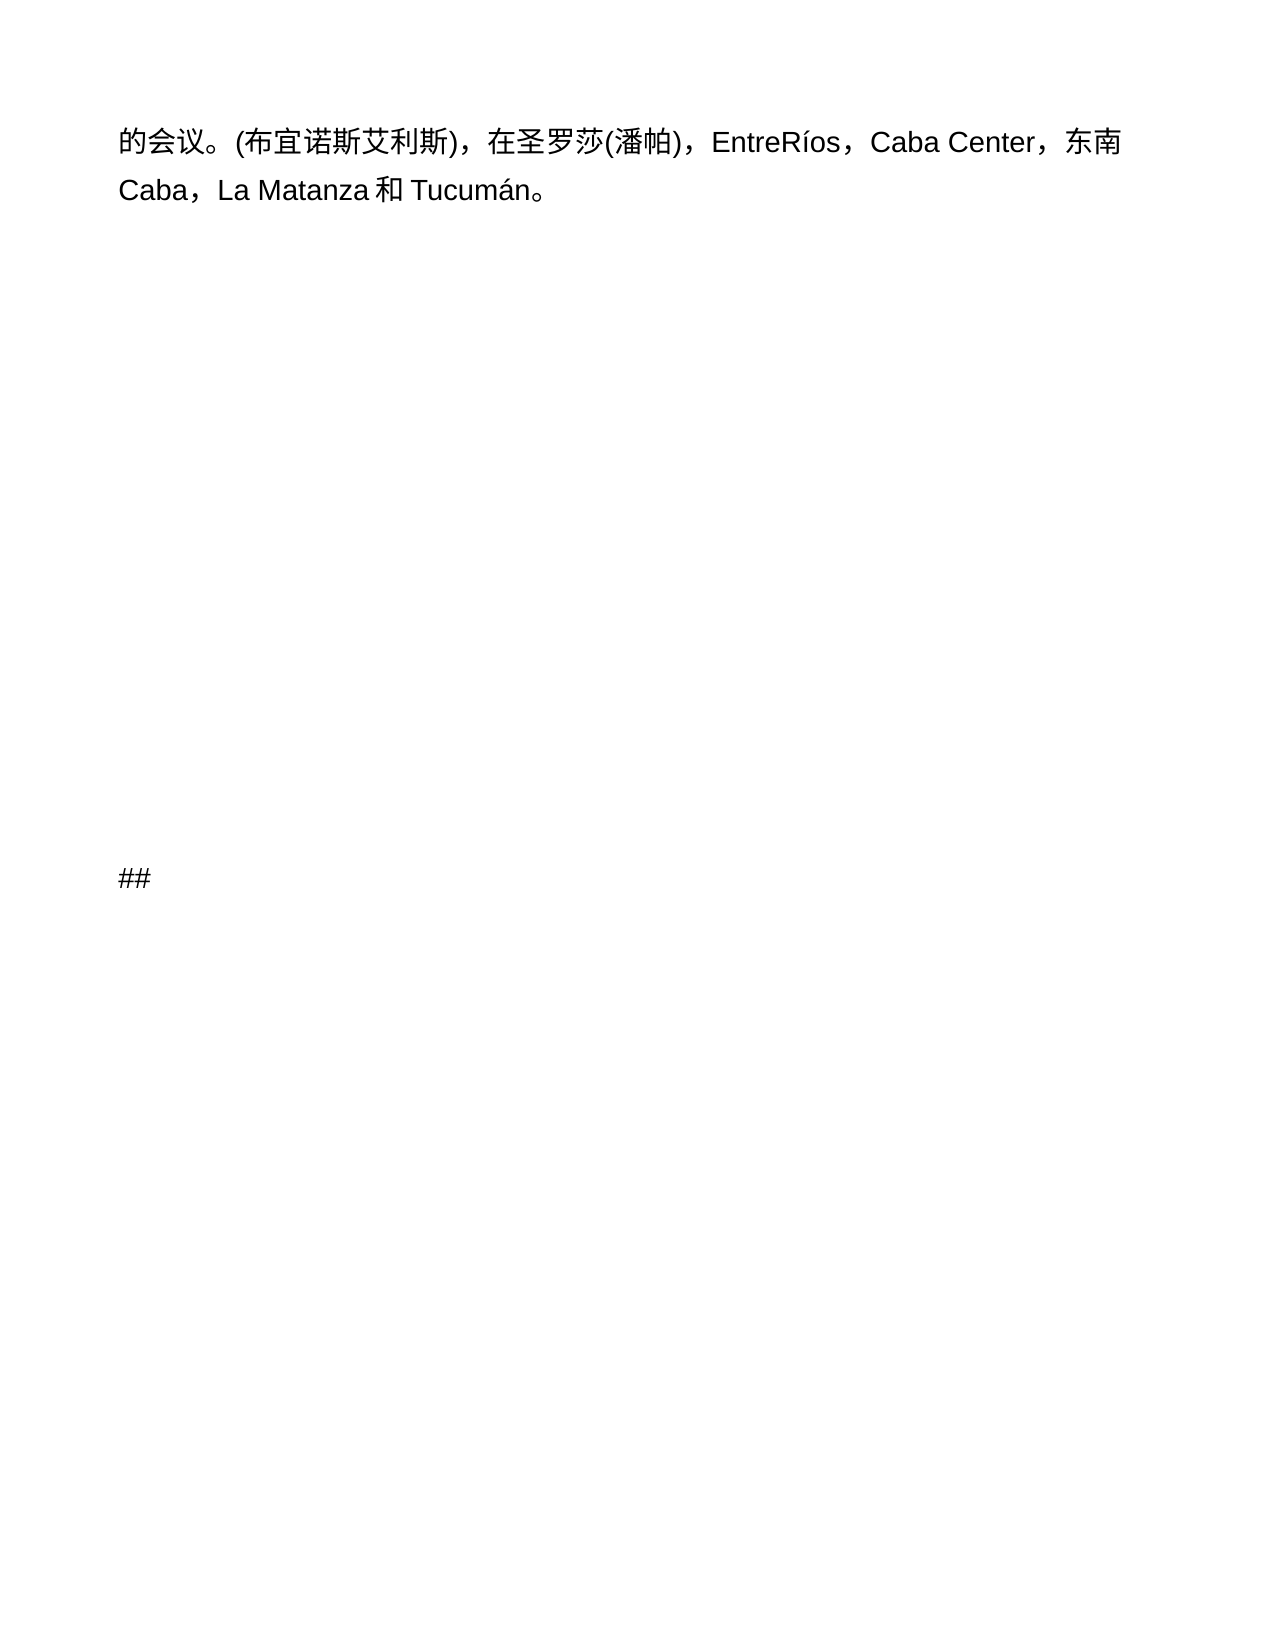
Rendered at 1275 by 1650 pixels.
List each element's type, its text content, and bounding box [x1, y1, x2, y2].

text 的会议。(布宜诺斯艾利斯)，在圣罗莎(潘帕)，EntreRíos，Caba Center，东南Caba，La Matanza和Tucumán。 [118, 118, 1157, 209]
text ## [118, 230, 1157, 894]
